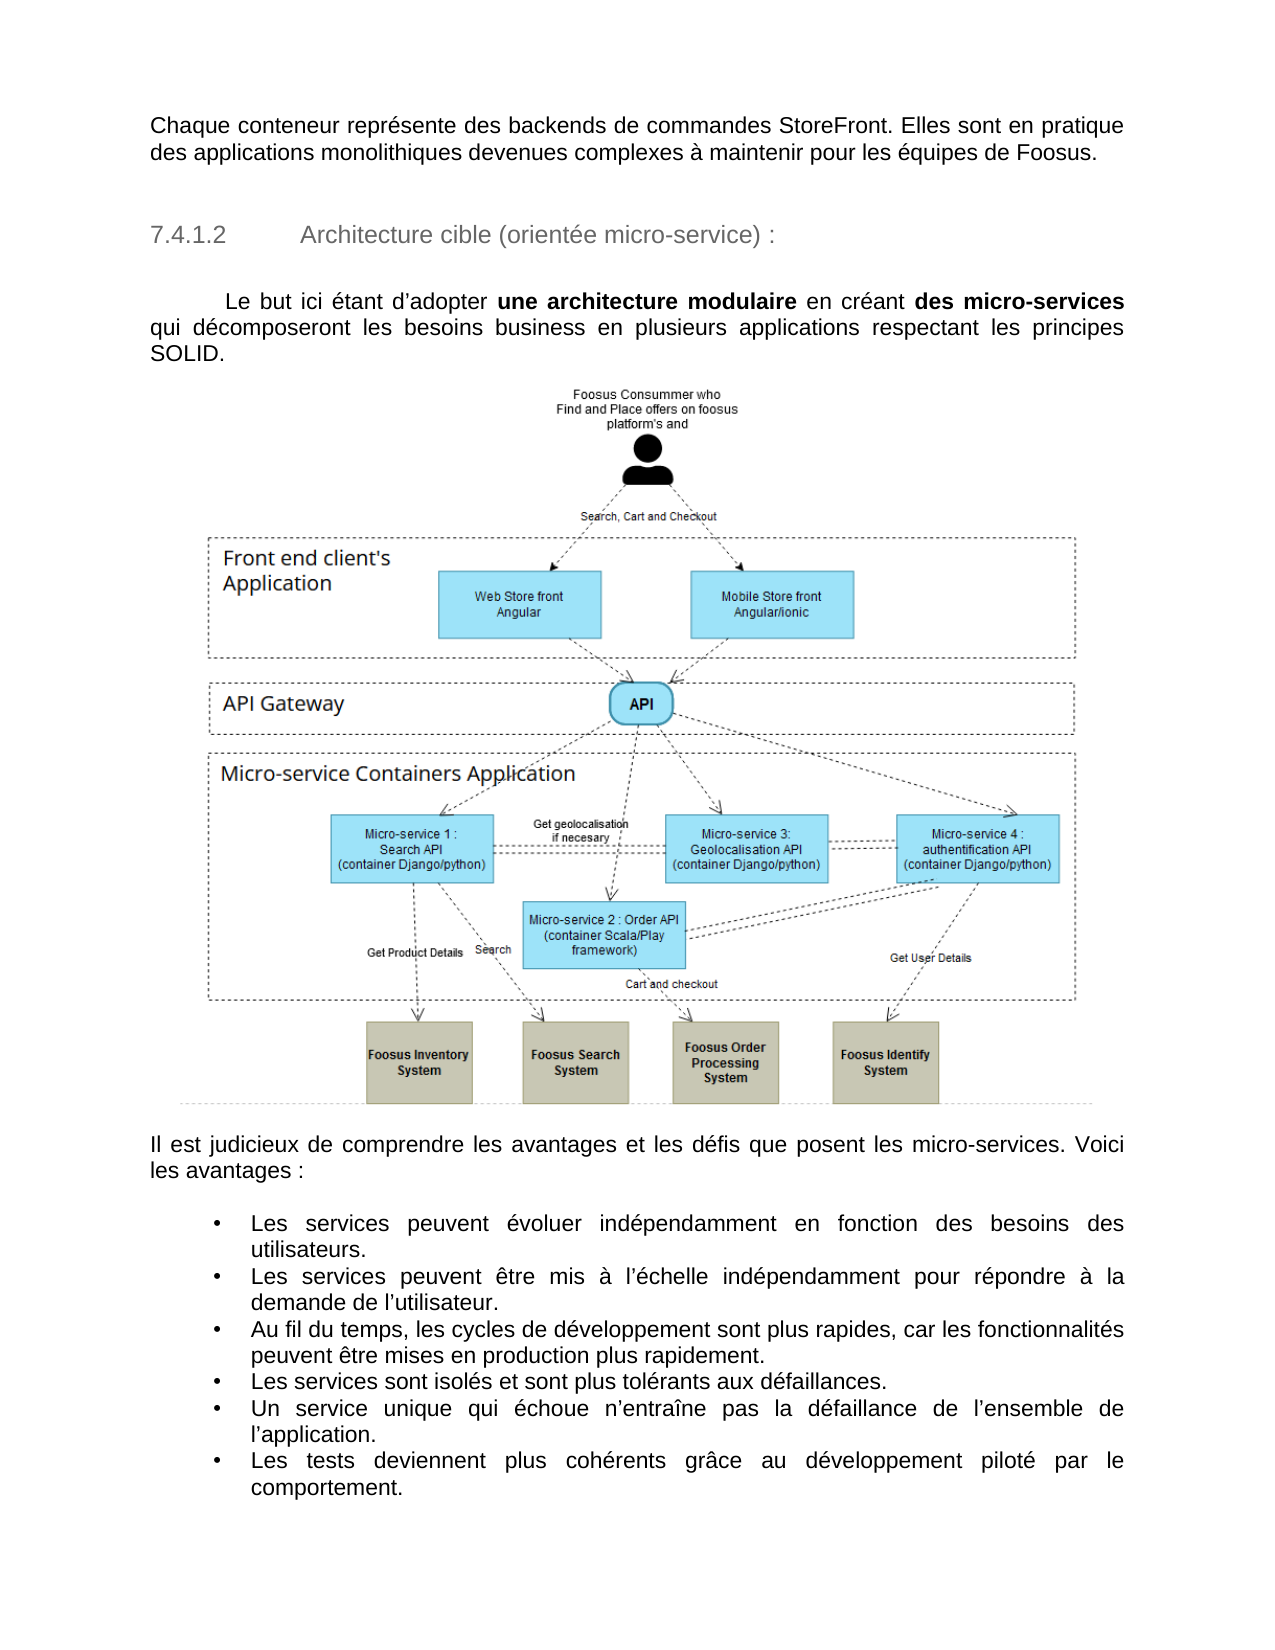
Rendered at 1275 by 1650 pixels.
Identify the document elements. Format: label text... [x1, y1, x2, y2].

list Les services sont isolés et sont plus tolérants aux défaillances. [213, 1368, 1125, 1394]
text Il est judicieux de comprendre les avantages et les défis que posent les micro-services. Voici les avantages : [150, 1131, 1125, 1184]
text Le but ici étant d’adopter une architecture modulaire en créant des micro-services qui décomposeront les besoins business en plusieurs applications respectant les principes SOLID. [150, 288, 1125, 367]
list Les services peuvent être mis à l’échelle indépendamment pour répondre à la demande de l’utilisateur. [213, 1263, 1125, 1316]
list Les tests deviennent plus cohérents grâce au développement piloté par le comportement. [213, 1447, 1125, 1500]
list Au fil du temps, les cycles de développement sont plus rapides, car les fonctionnalités peuvent être mises en production plus rapidement. [213, 1316, 1125, 1368]
list Un service unique qui échoue n’entraîne pas la défaillance de l’ensemble de l’application. [213, 1394, 1125, 1447]
subtitle Architecture cible (orientée micro-service) : [150, 220, 1125, 249]
picture [180, 375, 1093, 1122]
text Chaque conteneur représente des backends de commandes StoreFront. Elles sont en pratique des applications monolithiques devenues complexes à maintenir pour les équipes de Foosus. [150, 112, 1125, 165]
list Les services peuvent évoluer indépendamment en fonction des besoins des utilisateurs. [213, 1210, 1125, 1263]
